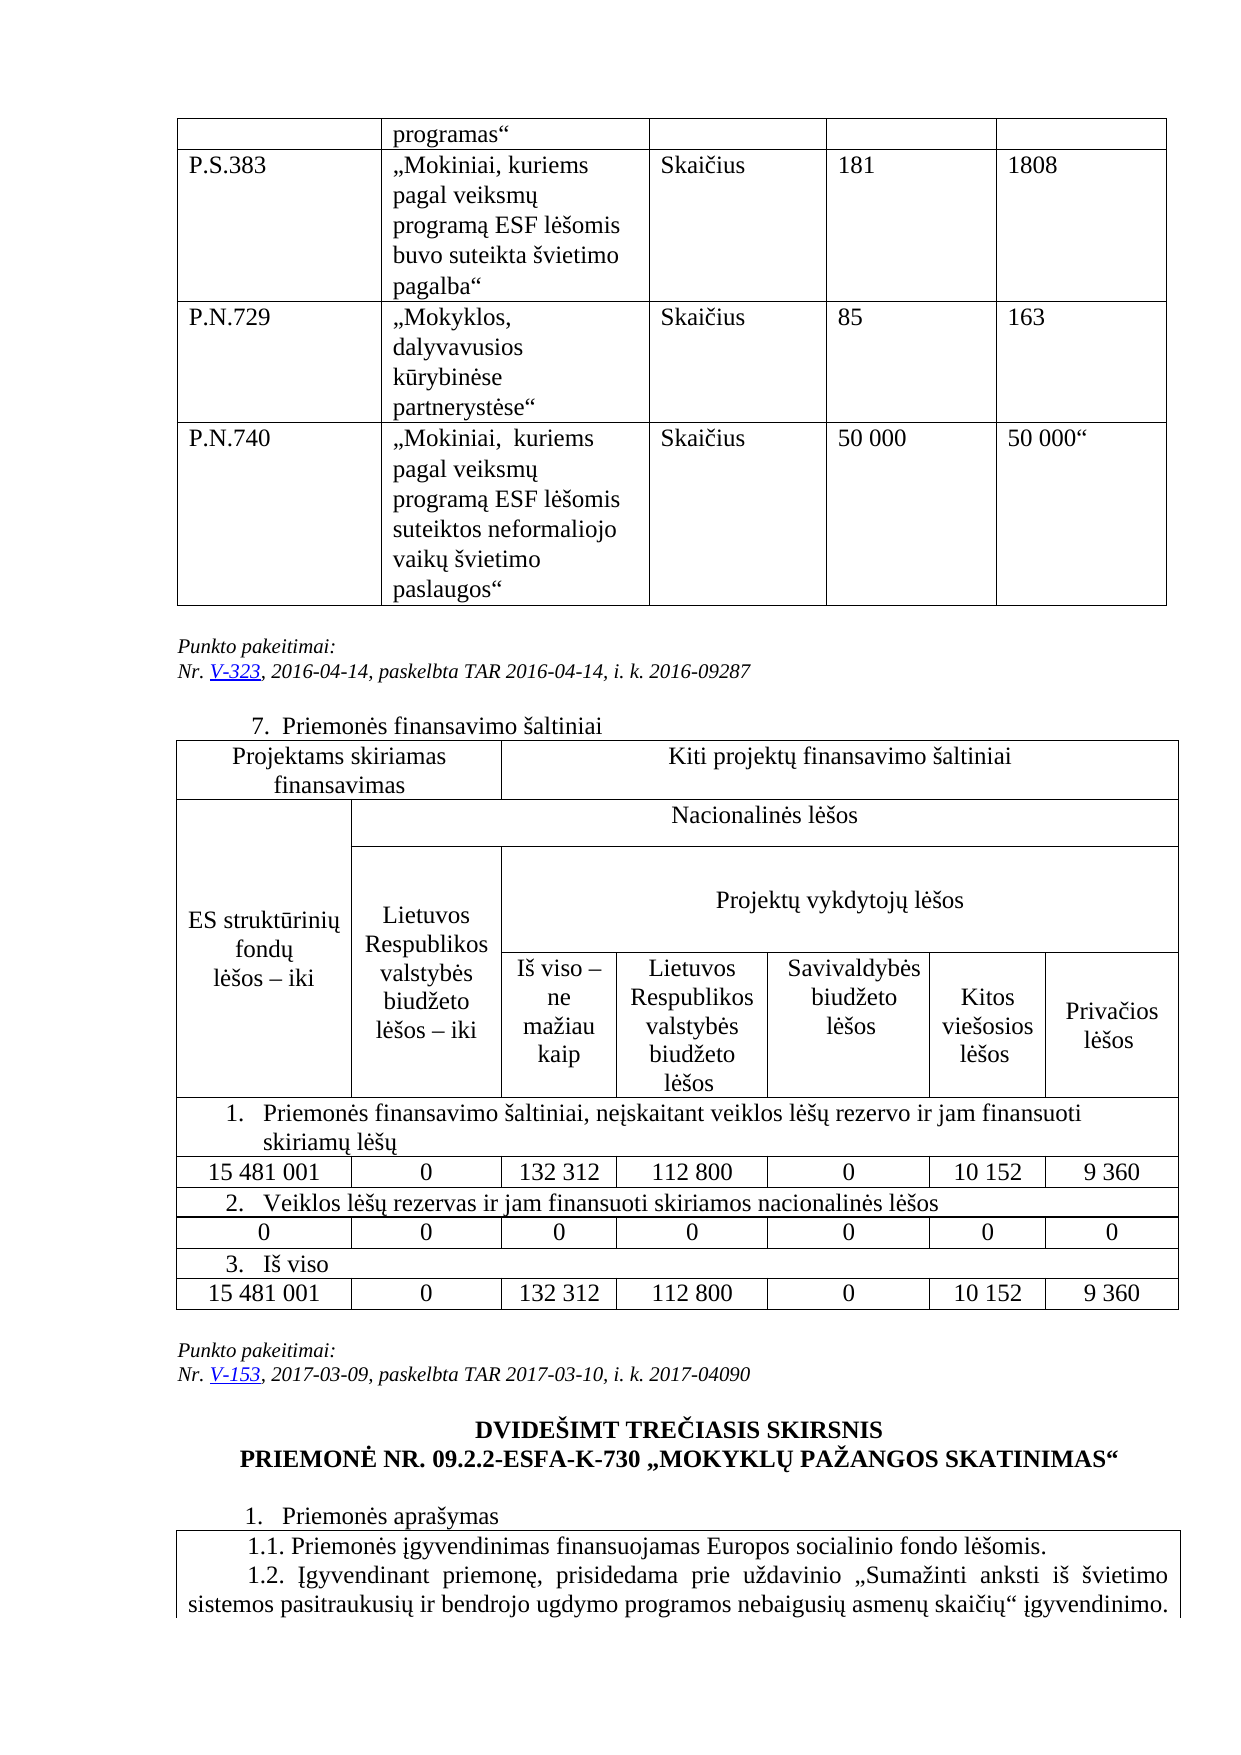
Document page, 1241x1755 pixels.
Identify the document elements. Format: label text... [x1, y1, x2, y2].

table_cell 0 [352, 1218, 501, 1248]
table_cell Lietuvos Respublikos valstybės biudžeto lėšos – iki [352, 847, 501, 1097]
table_cell 10 152 [930, 1279, 1045, 1308]
table_cell [178, 119, 381, 149]
table_cell 2. Veiklos lėšų rezervas ir jam finansuoti skiriamos nacionalinės lėšos [177, 1188, 1178, 1216]
table_cell 10 152 [930, 1157, 1045, 1187]
table_cell Kitos viešosios lėšos [930, 953, 1045, 1097]
table_cell P.S.383 [178, 150, 381, 301]
table_cell Skaičius [650, 302, 826, 422]
table_cell „Mokiniai, kuriems pagal veiksmų programą ESF lėšomis buvo suteikta švietimo pagalba“ [382, 150, 649, 301]
table_cell 0 [1046, 1218, 1178, 1248]
table_cell 0 [502, 1218, 616, 1248]
text Nr. V-153, 2017-03-09, paskelbta TAR 2017-03-10, i. k. 2017-04090 [177, 1362, 1181, 1386]
table_header 1.1. Priemonės įgyvendinimas finansuojamas Europos socialinio fondo lėšomis. [177, 1531, 1180, 1560]
table_cell 163 [997, 302, 1166, 422]
table_cell [997, 119, 1166, 149]
table_cell 15 481 001 [177, 1279, 351, 1308]
table_cell 1808 [997, 150, 1166, 301]
table_cell „Mokyklos, dalyvavusios kūrybinėse partnerystėse“ [382, 302, 649, 422]
table_cell programas“ [382, 119, 649, 149]
table_header Kiti projektų finansavimo šaltiniai [502, 741, 1178, 799]
table_cell 15 481 001 [177, 1157, 351, 1187]
table_cell 0 [617, 1218, 767, 1248]
table_cell 50 000 [827, 423, 996, 605]
table_cell 112 800 [617, 1157, 767, 1187]
table_cell [827, 119, 996, 149]
table_cell 181 [827, 150, 996, 301]
text Punkto pakeitimai: [177, 1338, 1181, 1362]
table_cell [650, 119, 826, 149]
table_cell 0 [768, 1157, 929, 1187]
text 1. Priemonės aprašymas [244, 1501, 1181, 1530]
table_cell 50 000“ [997, 423, 1166, 605]
table_cell Nacionalinės lėšos [352, 800, 1178, 846]
table_cell 0 [352, 1279, 501, 1308]
table_cell 132 312 [502, 1157, 616, 1187]
text DVIDEŠIMT TREČIASIS SKIRSNIS [177, 1415, 1181, 1444]
table_cell 0 [768, 1218, 929, 1248]
table_cell 9 360 [1046, 1157, 1178, 1187]
table_cell 1.2. Įgyvendinant priemonę, prisidedama prie uždavinio „Sumažinti anksti iš švietimo sistemos pasitraukusių ir bendrojo ugdymo programos nebaigusių asmenų skaičių“ įgyvendinimo. [177, 1560, 1180, 1617]
table_cell P.N.729 [178, 302, 381, 422]
table_cell 0 [768, 1279, 929, 1308]
table_cell Skaičius [650, 423, 826, 605]
table_cell 0 [930, 1218, 1045, 1248]
table_cell 132 312 [502, 1279, 616, 1308]
table_cell 112 800 [617, 1279, 767, 1308]
text Punkto pakeitimai: [177, 634, 1181, 658]
text Nr. V-323, 2016-04-14, paskelbta TAR 2016-04-14, i. k. 2016-09287 [177, 658, 1181, 683]
table_cell 3. Iš viso [177, 1249, 1178, 1277]
table_cell Iš viso – ne mažiau kaip [502, 953, 616, 1097]
text PRIEMONĖ NR. 09.2.2-ESFA-K-730 „MOKYKLŲ PAŽANGOS SKATINIMAS“ [177, 1444, 1181, 1473]
table_cell Skaičius [650, 150, 826, 301]
table_cell 85 [827, 302, 996, 422]
table_header Projektams skiriamas finansavimas [177, 741, 501, 799]
table_cell „Mokiniai, kuriems pagal veiksmų programą ESF lėšomis suteiktos neformaliojo vaikų švietimo paslaugos“ [382, 423, 649, 605]
table_cell P.N.740 [178, 423, 381, 605]
table_cell Lietuvos Respublikos valstybės biudžeto lėšos [617, 953, 767, 1097]
table_cell 9 360 [1046, 1279, 1178, 1308]
text 7. Priemonės finansavimo šaltiniai [251, 711, 1181, 740]
table_cell 0 [177, 1218, 351, 1248]
table_cell Savivaldybės biudžeto lėšos [768, 953, 929, 1097]
table_cell Projektų vykdytojų lėšos [502, 847, 1178, 952]
table_cell Privačios lėšos [1046, 953, 1178, 1097]
table_cell 1. Priemonės finansavimo šaltiniai, neįskaitant veiklos lėšų rezervo ir jam finansuoti skiriamų lėšų [177, 1098, 1178, 1156]
table_cell 0 [352, 1157, 501, 1187]
table_cell ES struktūrinių fondų lėšos – iki [177, 800, 351, 1097]
